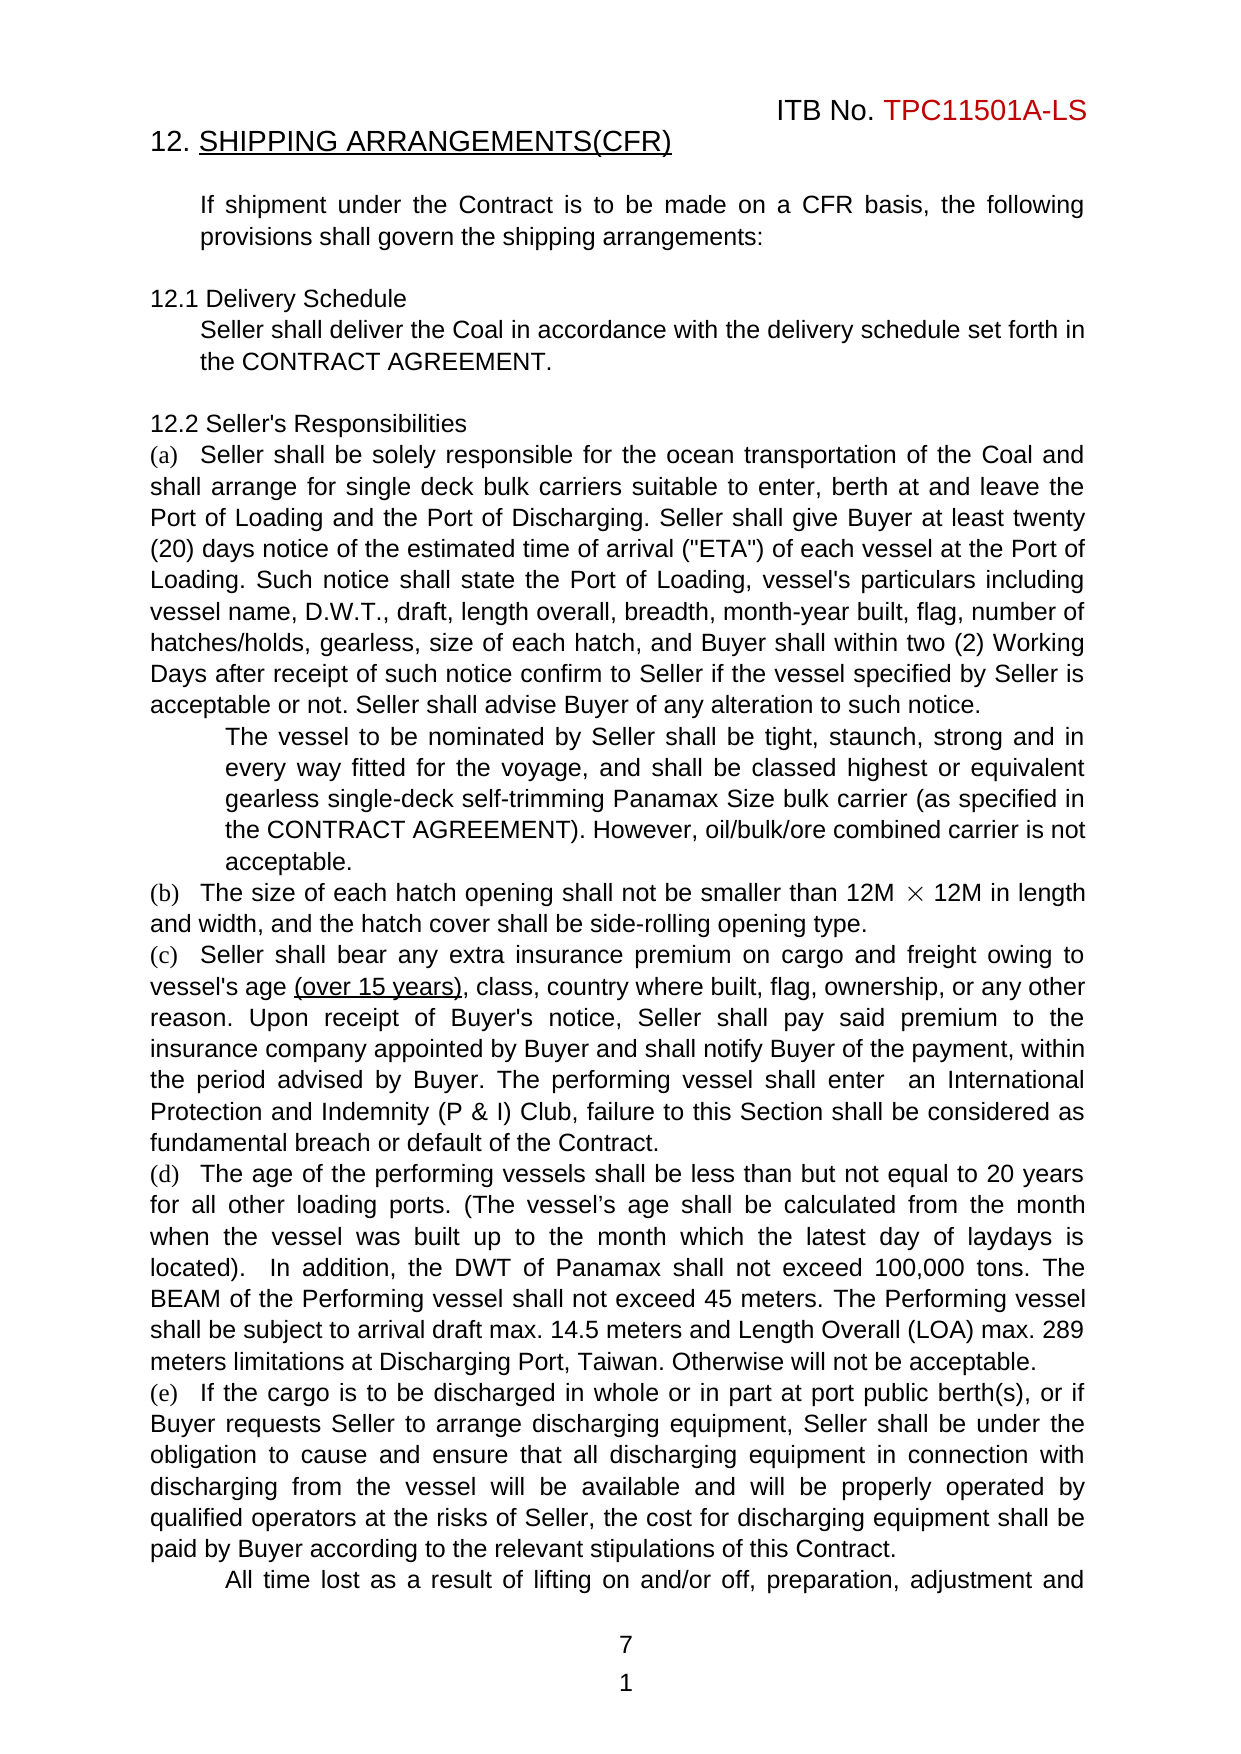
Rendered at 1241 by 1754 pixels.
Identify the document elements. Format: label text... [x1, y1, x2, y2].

list The age of the performing vessels shall be less than but not equal to 20 years for all other loading ports. (The vessel’s age shall be calculated from the month when the vessel was built up to the month which the latest day of laydays is located). In addition, the DWT of Panamax shall not exceed 100,000 tons. The BEAM of the Performing vessel shall not exceed 45 meters. The Performing vessel shall be subject to arrival draft max. 14.5 meters and Length Overall (LOA) max. 289 meters limitations at Discharging Port, Taiwan. Otherwise will not be acceptable. [150, 1157, 1087, 1376]
list If the cargo is to be discharged in whole or in part at port public berth(s), or if Buyer requests Seller to arrange discharging equipment, Seller shall be under the obligation to cause and ensure that all discharging equipment in connection with discharging from the vessel will be available and will be properly operated by qualified operators at the risks of Seller, the cost for discharging equipment shall be paid by Buyer according to the relevant stipulations of this Contract. [150, 1376, 1087, 1564]
text 12.1 Delivery Schedule [150, 282, 1087, 314]
list Seller shall bear any extra insurance premium on cargo and freight owing to vessel's age (over 15 years), class, country where built, flag, ownership, or any other reason. Upon receipt of Buyer's notice, Seller shall pay said premium to the insurance company appointed by Buyer and shall notify Buyer of the payment, within the period advised by Buyer. The performing vessel shall enter an International Protection and Indemnity (P & I) Club, failure to this Section shall be considered as fundamental breach or default of the Contract. [150, 939, 1087, 1157]
text 12.2 Seller's Responsibilities [150, 407, 1087, 439]
text The vessel to be nominated by Seller shall be tight, staunch, strong and in every way fitted for the voyage, and shall be classed highest or equivalent gearless single-deck self-trimming Panamax Size bulk carrier (as specified in the CONTRACT AGREEMENT). However, oil/bulk/ore combined carrier is not acceptable. [225, 720, 1087, 876]
list Seller shall be solely responsible for the ocean transportation of the Coal and shall arrange for single deck bulk carriers suitable to enter, berth at and leave the Port of Loading and the Port of Discharging. Seller shall give Buyer at least twenty (20) days notice of the estimated time of arrival ("ETA") of each vessel at the Port of Loading. Such notice shall state the Port of Loading, vessel's particulars including vessel name, D.W.T., draft, length overall, breadth, month-year built, flag, number of hatches/holds, gearless, size of each hatch, and Buyer shall within two (2) Working Days after receipt of such notice confirm to Seller if the vessel specified by Seller is acceptable or not. Seller shall advise Buyer of any alteration to such notice. [150, 439, 1087, 720]
text 12. SHIPPING ARRANGEMENTS(CFR) [150, 126, 1087, 157]
text If shipment under the Contract is to be made on a CFR basis, the following provisions shall govern the shipping arrangements: [200, 189, 1087, 251]
list The size of each hatch opening shall not be smaller than 12M  12M in length and width, and the hatch cover shall be side-rolling opening type. [150, 876, 1087, 939]
text All time lost as a result of lifting on and/or off, preparation, adjustment and [223, 1564, 1086, 1595]
text Seller shall deliver the Coal in accordance with the delivery schedule set forth in the CONTRACT AGREEMENT. [200, 314, 1087, 376]
